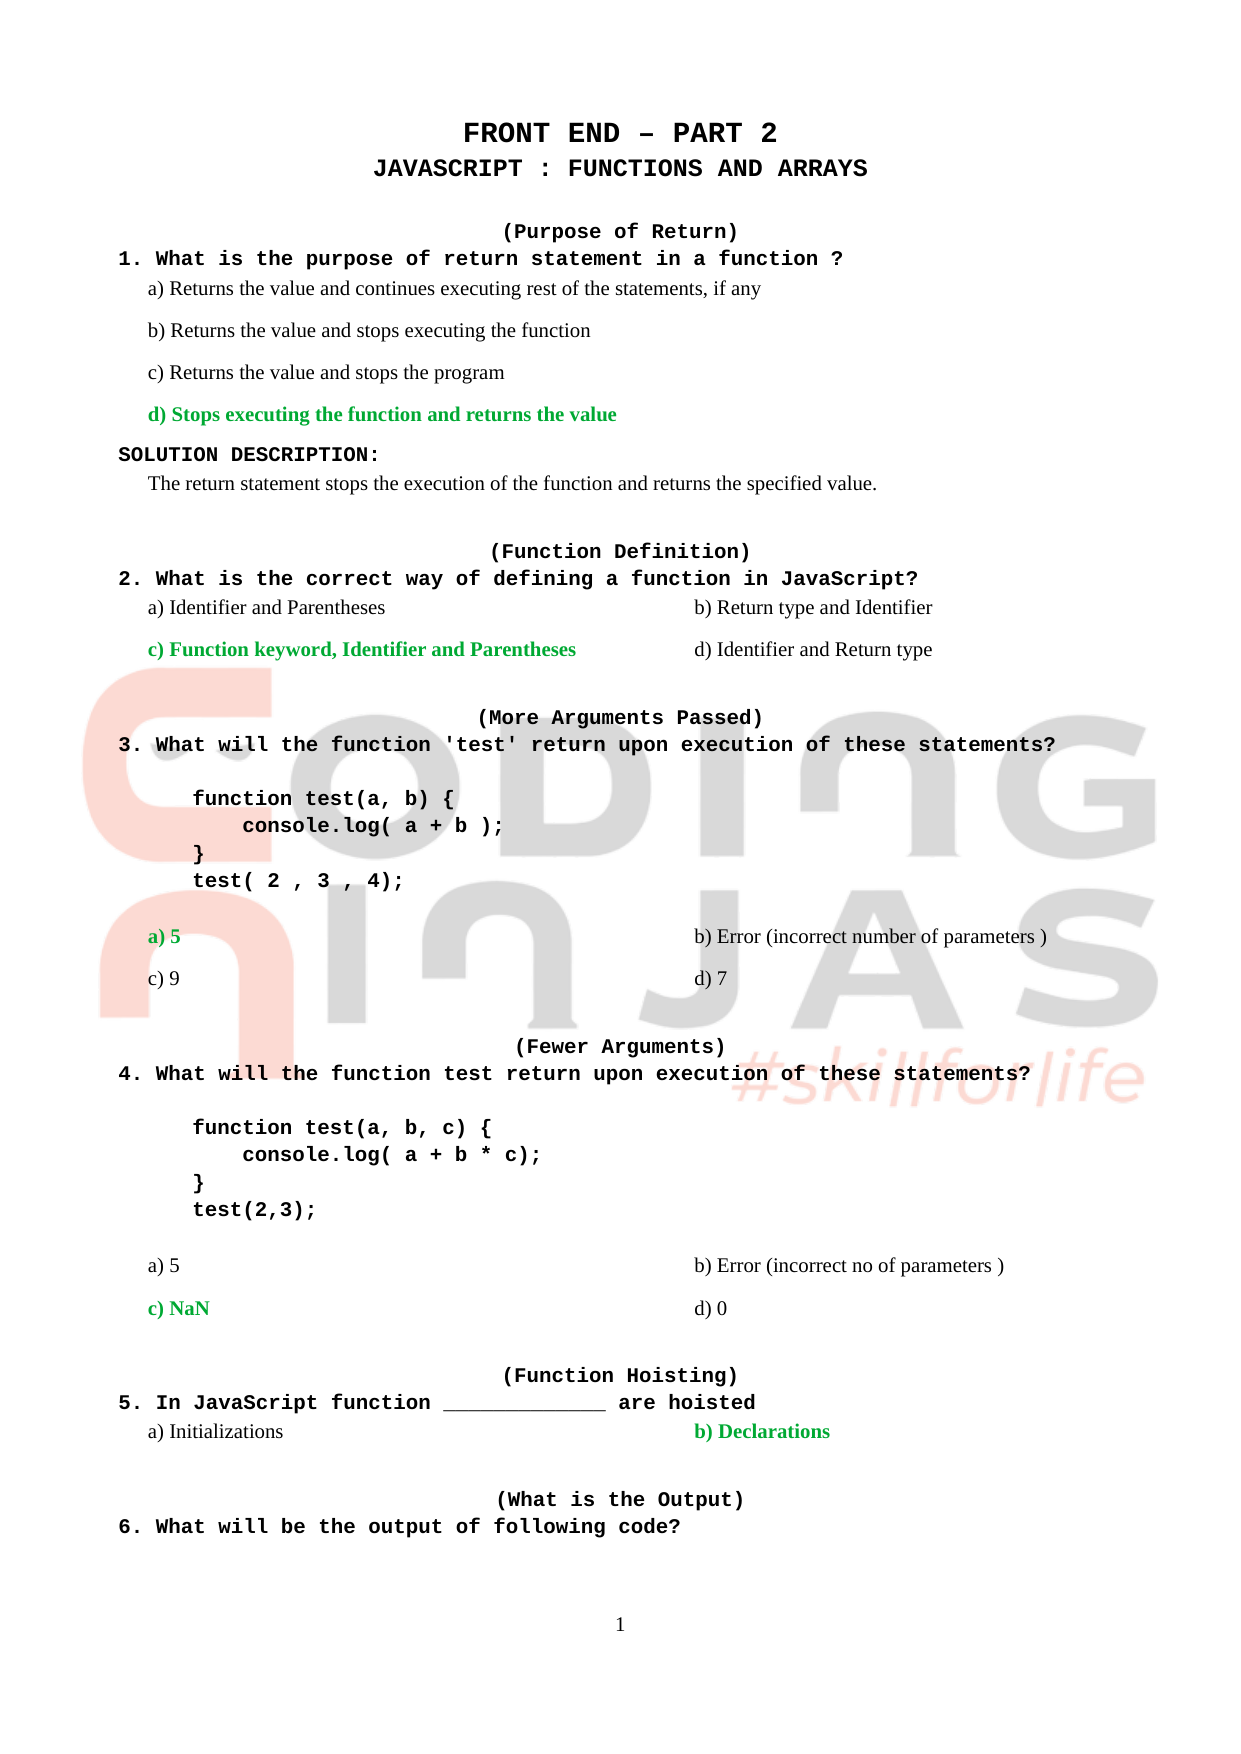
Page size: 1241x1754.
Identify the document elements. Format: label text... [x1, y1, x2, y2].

text (Purpose of Return) [118, 221, 1122, 245]
text a) Identifier and Parentheses b) Return type and Identifier [148, 595, 1122, 619]
text (Function Hoisting) [118, 1365, 1122, 1388]
text test( 2 , 3 , 4); [192, 870, 1122, 893]
text console.log( a + b * c); [192, 1144, 1122, 1168]
text The return statement stops the execution of the function and returns the specified value. [148, 471, 1122, 495]
text SOLUTION DESCRIPTION: [118, 444, 1122, 468]
text (Fewer Arguments) [118, 1036, 1122, 1059]
text (More Arguments Passed) [118, 707, 1122, 730]
text d) Stops executing the function and returns the value [148, 402, 1122, 426]
text (What is the Output) [118, 1488, 1122, 1512]
text test(2,3); [192, 1199, 1122, 1222]
text a) Returns the value and continues executing rest of the statements, if any [148, 275, 1122, 299]
text a) 5 b) Error (incorrect number of parameters ) [148, 924, 1122, 948]
text } [192, 1172, 1122, 1195]
text 2. What is the correct way of defining a function in JavaScript? [118, 568, 1122, 592]
text c) 9 d) 7 [148, 966, 1122, 990]
text c) Returns the value and stops the program [148, 360, 1122, 384]
text c) Function keyword, Identifier and Parentheses d) Identifier and Return type [148, 637, 1122, 661]
text a) Initializations b) Declarations [148, 1419, 1122, 1443]
text c) NaN d) 0 [148, 1295, 1122, 1319]
text b) Returns the value and stops executing the function [148, 318, 1122, 342]
text } [192, 843, 1122, 866]
text 4. What will the function test return upon execution of these statements? [118, 1063, 1122, 1087]
text 3. What will the function 'test' return upon execution of these statements? [118, 734, 1122, 757]
text function test(a, b) { [192, 788, 1122, 812]
text a) 5 b) Error (incorrect no of parameters ) [148, 1253, 1122, 1277]
text 6. What will be the output of following code? [118, 1516, 1122, 1539]
text function test(a, b, c) { [192, 1117, 1122, 1141]
text FRONT END – PART 2 [118, 118, 1122, 151]
text JAVASCRIPT : FUNCTIONS AND ARRAYS [118, 156, 1122, 184]
text 5. In JavaScript function _____________ are hoisted [118, 1392, 1122, 1416]
text console.log( a + b ); [192, 815, 1122, 839]
text 1. What is the purpose of return statement in a function ? [118, 248, 1122, 272]
text (Function Definition) [118, 541, 1122, 564]
